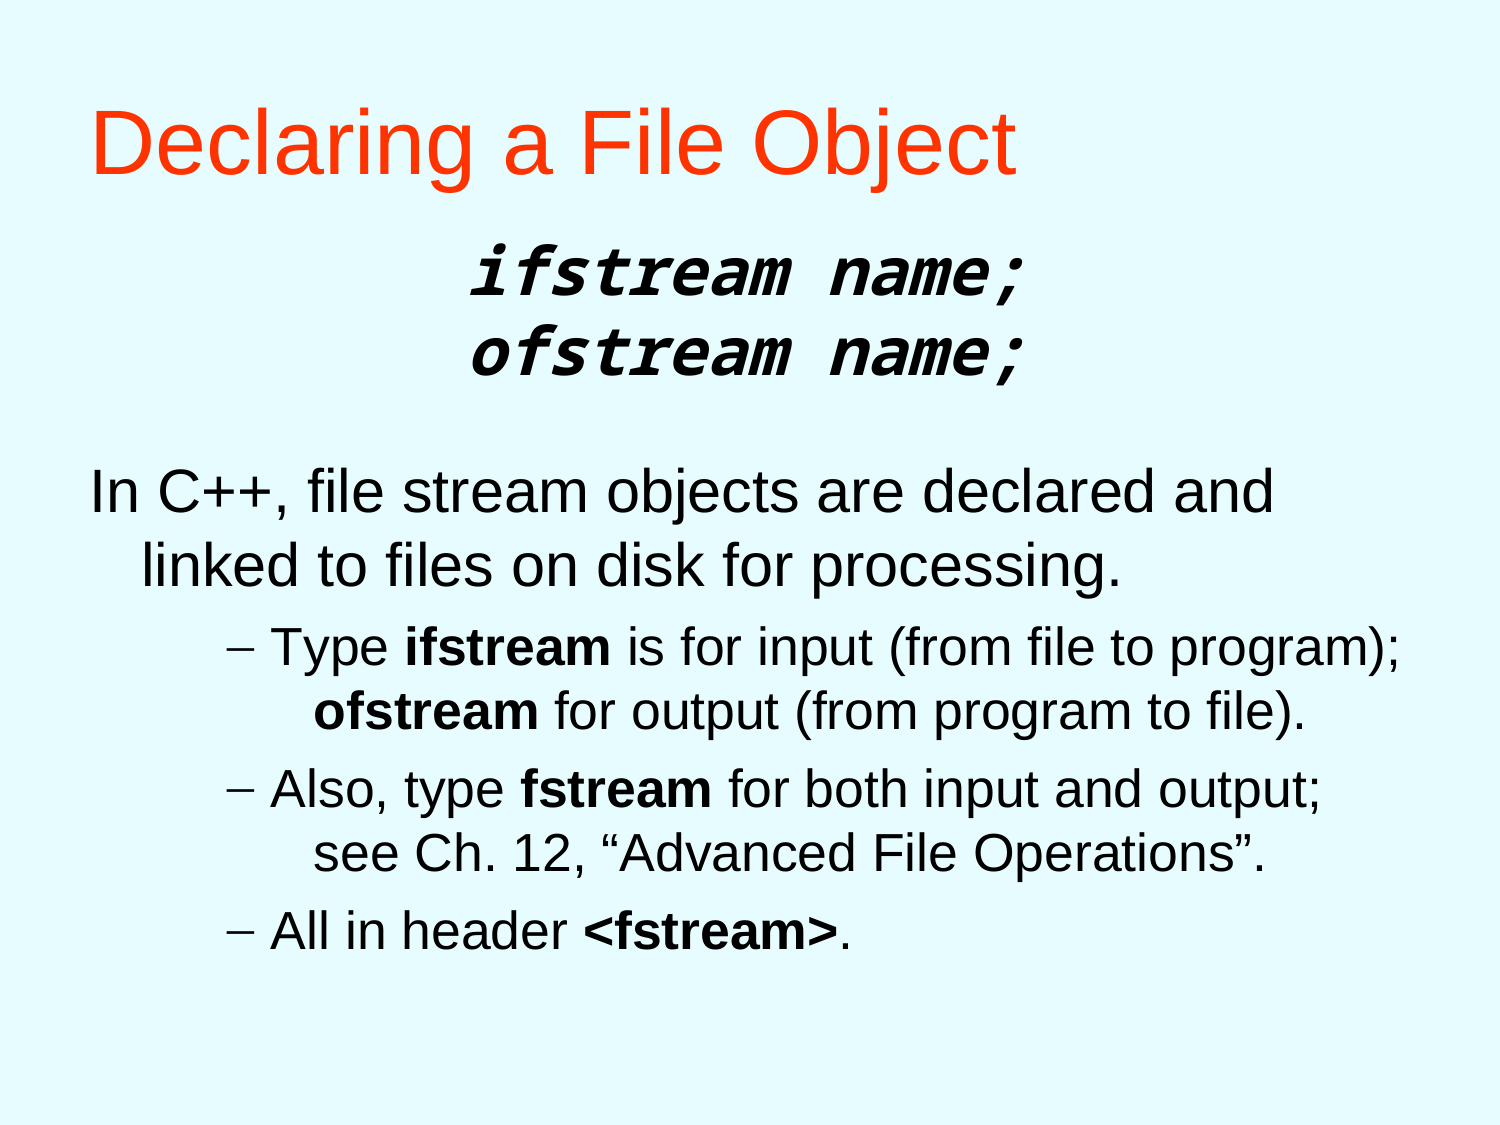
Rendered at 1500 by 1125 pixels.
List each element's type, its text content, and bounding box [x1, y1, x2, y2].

list In C++, file stream objects are declared and linked to files on disk for processing. Type ifstream is for input (from file to program); ofstream for output (from program to file). Also, type fstream for both input and output; see Ch. 12, “Advanced File Operations”. All in header <fstream>. [75, 443, 1423, 1021]
title Declaring a File Object [75, 45, 1423, 231]
text_box ifstream name; ofstream name; [451, 221, 1049, 397]
